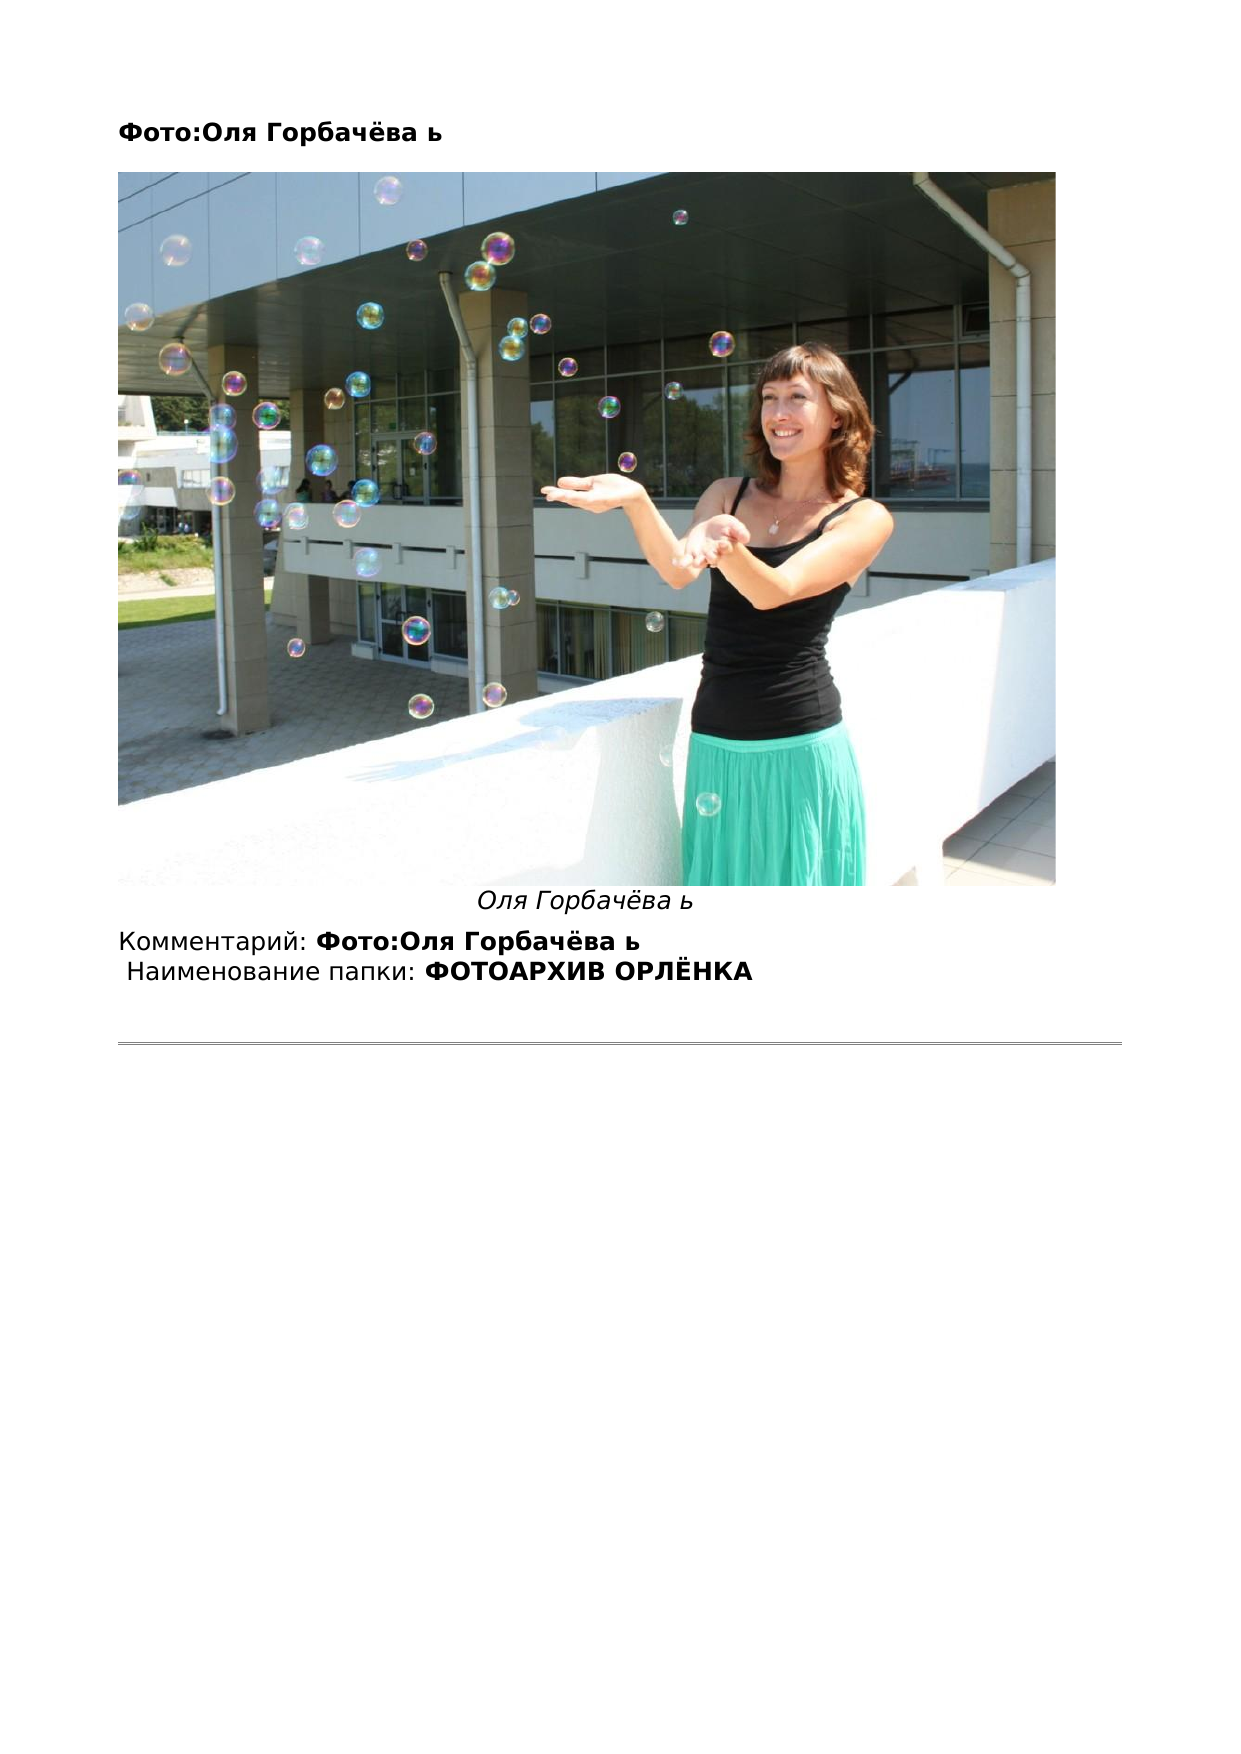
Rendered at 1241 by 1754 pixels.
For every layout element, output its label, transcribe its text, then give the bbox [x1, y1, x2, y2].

subtitle Фото:Оля Горбачёва ь [118, 118, 1122, 147]
text Оля Горбачёва ь [118, 886, 1056, 915]
picture [118, 172, 1056, 886]
text Комментарий: Фото:Оля Горбачёва ь Наименование папки: ФОТОАРХИВ ОРЛЁНКА [118, 927, 1122, 1015]
